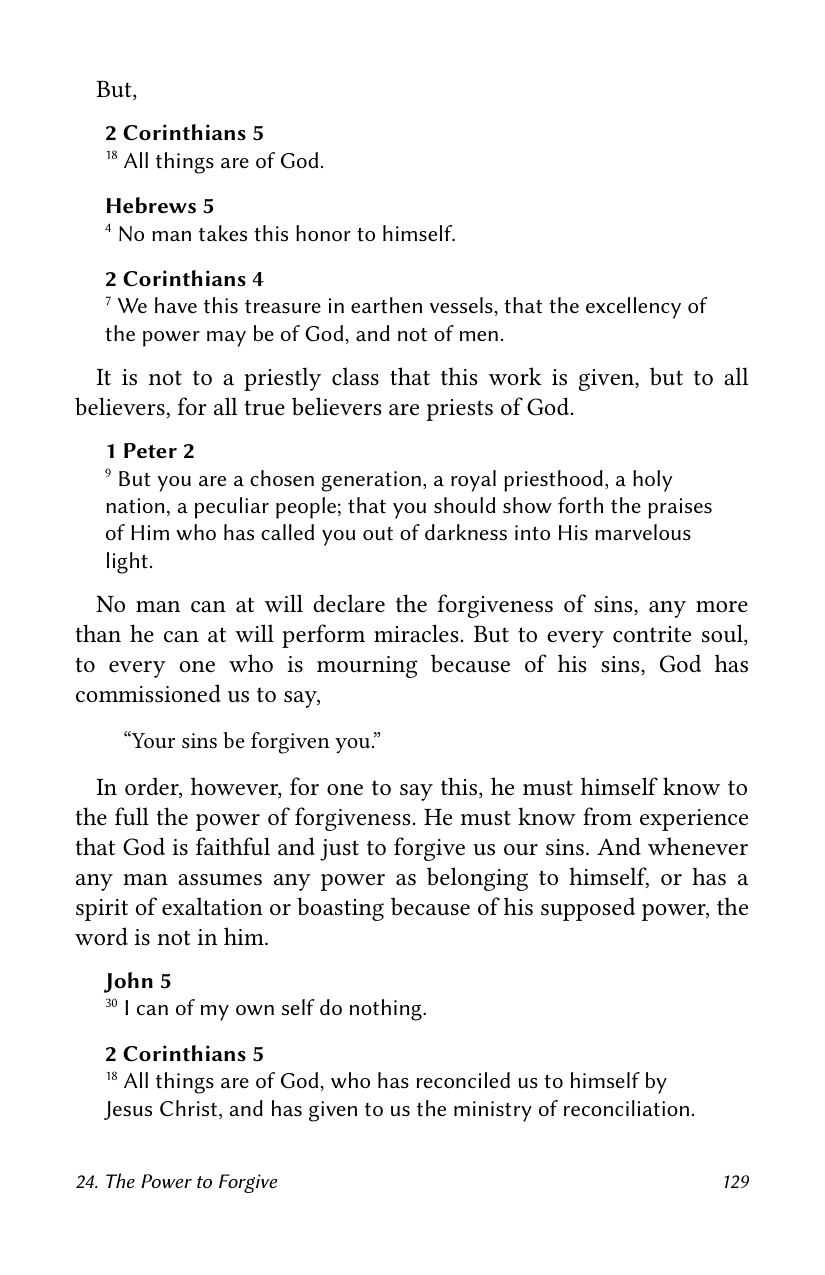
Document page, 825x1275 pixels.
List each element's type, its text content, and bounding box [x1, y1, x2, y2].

text “Your sins be forgiven you.” [105, 728, 720, 754]
text 18 All things are of God, who has reconciled us to himself by Jesus Christ, and has given to us the ministry of reconciliation. [105, 1068, 720, 1122]
text 7 We have this treasure in earthen vessels, that the excellency of the power may be of God, and not of men. [105, 293, 720, 347]
text 9 But you are a chosen generation, a royal priesthood, a holy nation, a peculiar people; that you should show forth the praises of Him who has called you out of darkness into His marvelous light. [105, 466, 720, 574]
text No man can at will declare the forgiveness of sins, any more than he can at will perform miracles. But to every contrite soul, to every one who is mourning because of his sins, God has commissioned us to say, [75, 590, 750, 708]
text 2 Corinthians 5 [105, 120, 750, 146]
text John 5 [105, 967, 750, 994]
text 18 All things are of God. [105, 147, 720, 174]
text In order, however, for one to say this, he must himself know to the full the power of forgiveness. He must know from experience that God is faithful and just to forgive us our sins. And whenever any man assumes any power as belonging to himself, or has a spirit of exaltation or boasting because of his supposed power, the word is not in him. [75, 773, 750, 951]
text 4 No man takes this honor to himself. [105, 220, 720, 247]
text But, [75, 75, 750, 103]
text Hebrews 5 [105, 193, 750, 219]
text 1 Peter 2 [105, 438, 750, 464]
text 2 Corinthians 4 [105, 266, 750, 292]
text It is not to a priestly class that this work is given, but to all believers, for all true believers are priests of God. [75, 363, 750, 422]
text 2 Corinthians 5 [105, 1040, 750, 1067]
text 30 I can of my own self do nothing. [105, 995, 720, 1021]
